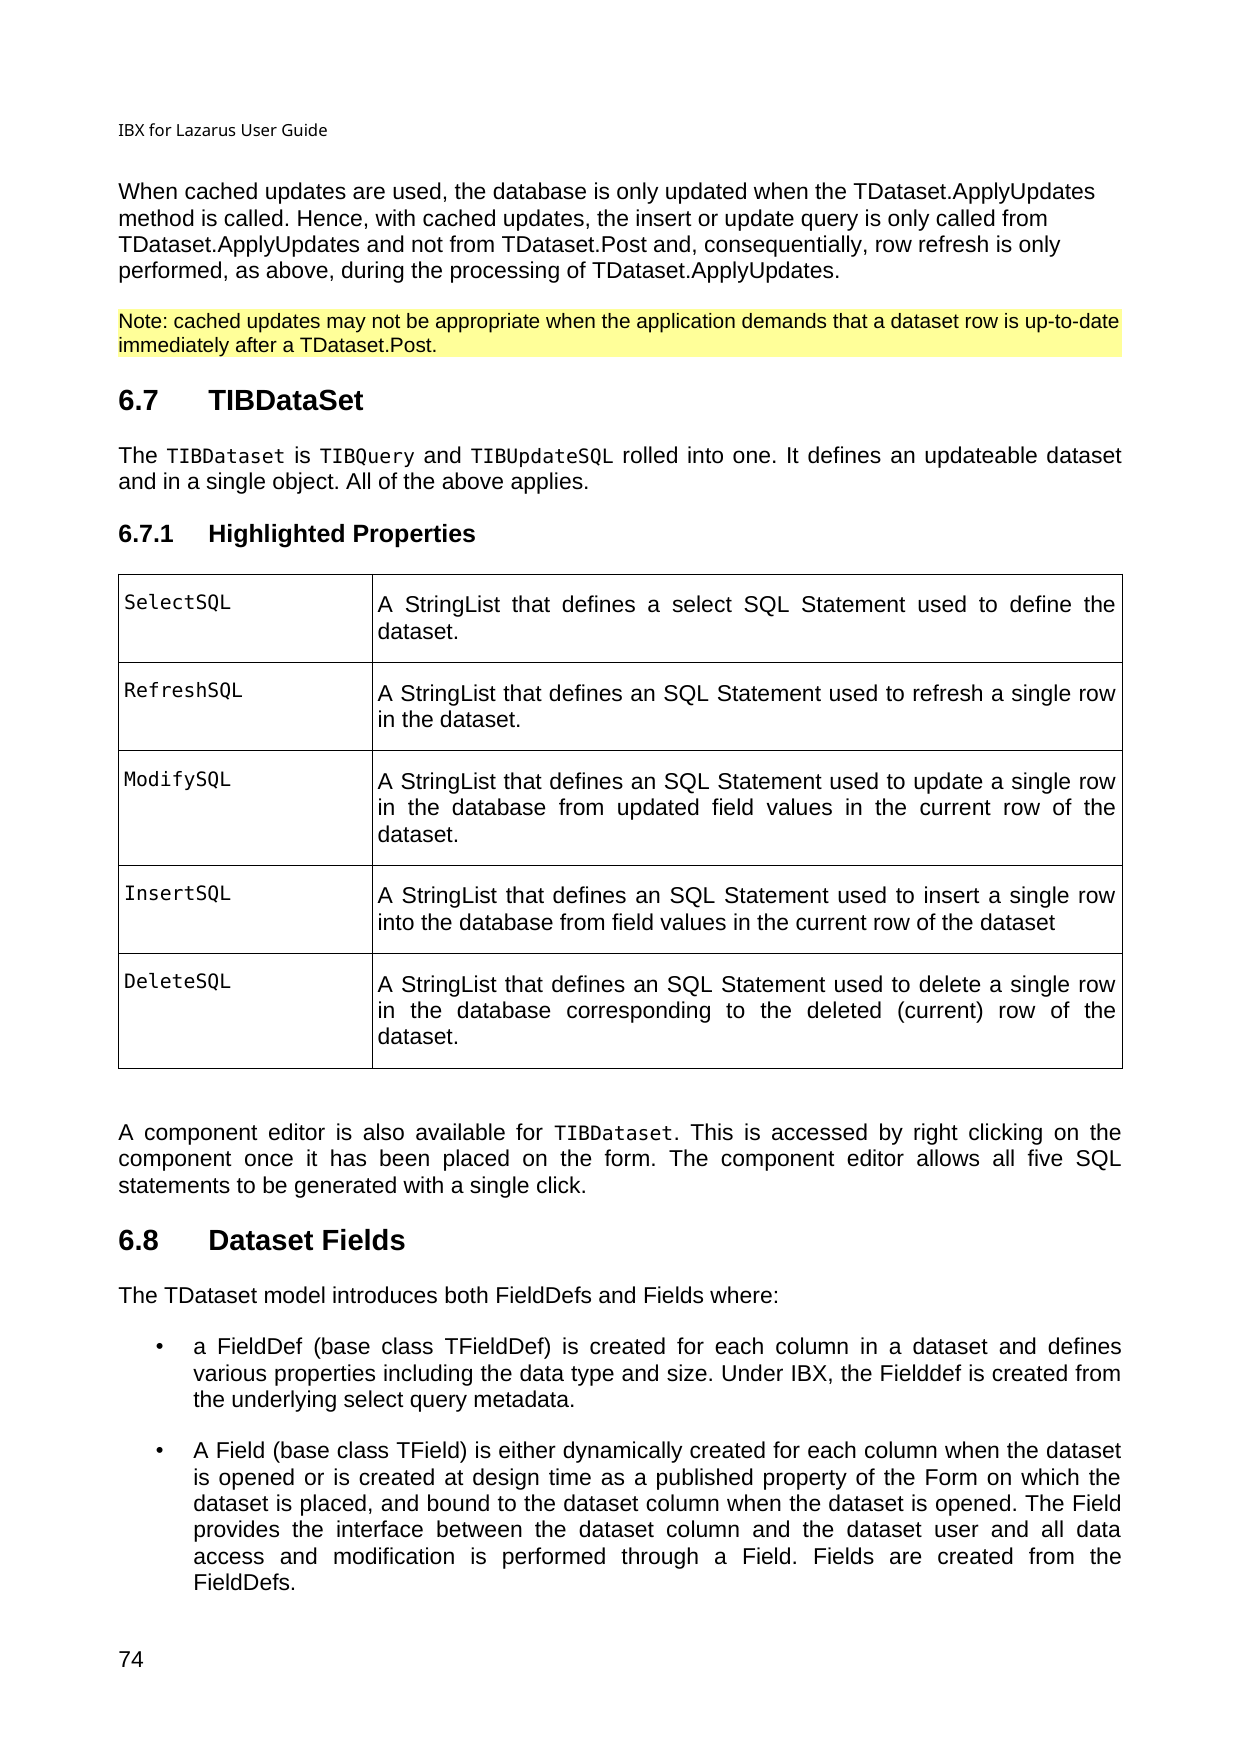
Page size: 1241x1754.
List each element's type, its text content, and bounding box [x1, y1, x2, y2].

table_cell InsertSQL [119, 866, 372, 953]
subtitle TIBDataSet [118, 382, 1122, 416]
table_header SelectSQL [119, 575, 372, 662]
text The TDataset model introduces both FieldDefs and Fields where: [118, 1282, 1122, 1308]
table_cell A StringList that defines an SQL Statement used to refresh a single row in the dataset. [373, 663, 1122, 750]
table_cell DeleteSQL [119, 954, 372, 1067]
table_cell A StringList that defines an SQL Statement used to update a single row in the database from updated field values in the current row of the dataset. [373, 751, 1122, 864]
subtitle Highlighted Properties [118, 519, 1122, 548]
table_header A StringList that defines a select SQL Statement used to define the dataset. [373, 575, 1122, 662]
table_cell A StringList that defines an SQL Statement used to insert a single row into the database from field values in the current row of the dataset [373, 866, 1122, 953]
list a FieldDef (base class TFieldDef) is created for each column in a dataset and defines various properties including the data type and size. Under IBX, the Fielddef is created from the underlying select query metadata. [156, 1333, 1122, 1412]
list A Field (base class TField) is either dynamically created for each column when the dataset is opened or is created at design time as a published property of the Form on which the dataset is placed, and bound to the dataset column when the dataset is opened. The Field provides the interface between the dataset column and the dataset user and all data access and modification is performed through a Field. Fields are created from the FieldDefs. [156, 1437, 1122, 1596]
text When cached updates are used, the database is only updated when the TDataset.ApplyUpdates method is called. Hence, with cached updates, the insert or update query is only called from TDataset.ApplyUpdates and not from TDataset.Post and, consequentially, row refresh is only performed, as above, during the processing of TDataset.ApplyUpdates. [118, 178, 1122, 283]
table_cell RefreshSQL [119, 663, 372, 750]
text The TIBDataset is TIBQuery and TIBUpdateSQL rolled into one. It defines an updateable dataset and in a single object. All of the above applies. [118, 442, 1122, 494]
subtitle Dataset Fields [118, 1223, 1122, 1256]
table_cell A StringList that defines an SQL Statement used to delete a single row in the database corresponding to the deleted (current) row of the dataset. [373, 954, 1122, 1067]
text A component editor is also available for TIBDataset. This is accessed by right clicking on the component once it has been placed on the form. The component editor allows all five SQL statements to be generated with a single click. [118, 1119, 1122, 1198]
text Note: cached updates may not be appropriate when the application demands that a dataset row is up-to-date immediately after a TDataset.Post. [118, 309, 1122, 357]
table_cell ModifySQL [119, 751, 372, 864]
